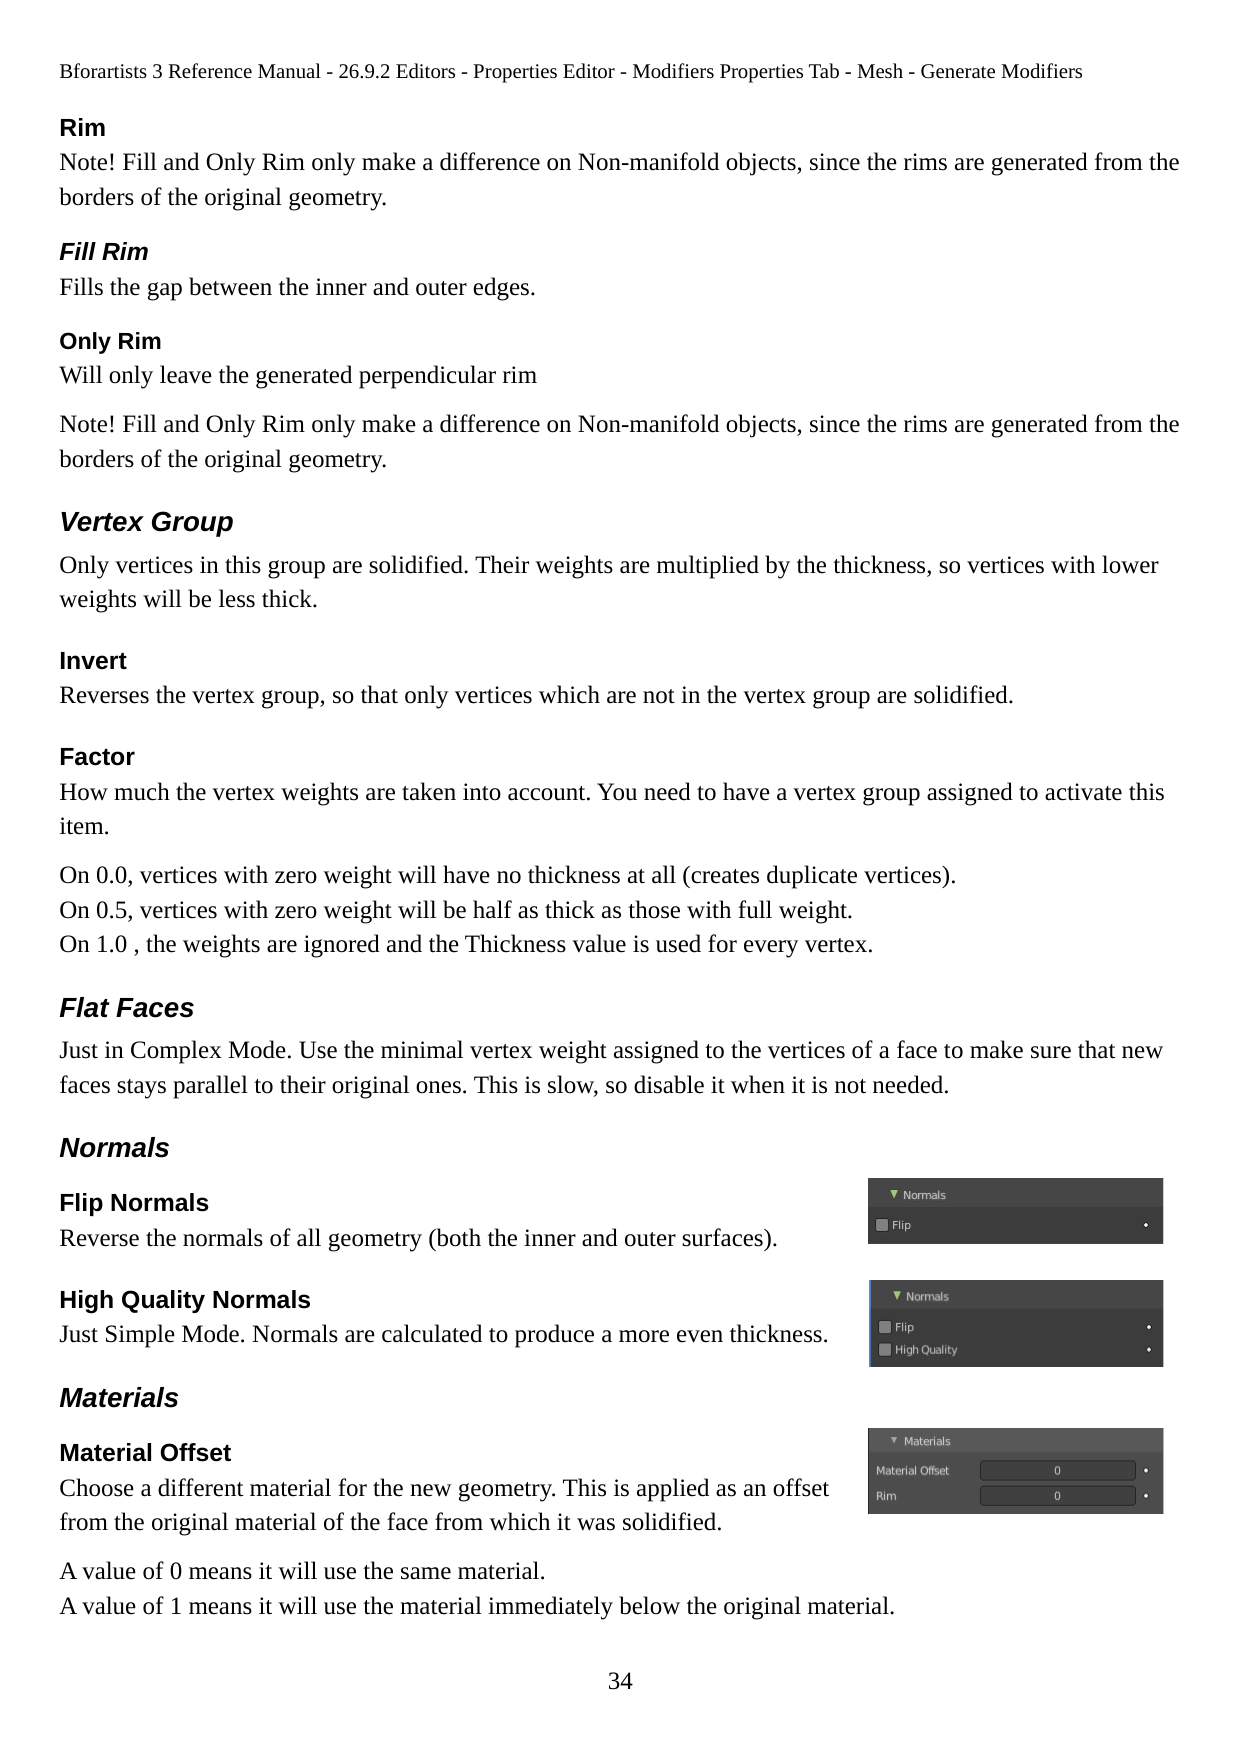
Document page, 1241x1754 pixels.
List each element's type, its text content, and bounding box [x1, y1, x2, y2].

subtitle [1164, 1438, 1181, 1466]
picture [868, 1178, 1164, 1244]
picture [868, 1428, 1164, 1514]
text Choose a different material for the new geometry. This is applied as an offset from the original material of the face from which it was solidified. [59, 1473, 1181, 1536]
text Just in Complex Mode. Use the minimal vertex weight assigned to the vertices of a face to make sure that new faces stays parallel to their original ones. This is slow, so disable it when it is not needed. [59, 1035, 1181, 1099]
subtitle Material Offset [59, 1438, 868, 1466]
text A value of 0 means it will use the same material. A value of 1 means it will use the material immediately below the original material. [59, 1556, 1181, 1619]
subtitle Vertex Group [59, 505, 1181, 537]
subtitle [1164, 1285, 1181, 1313]
text Just Simple Mode. Normals are calculated to produce a more even thickness. [59, 1319, 869, 1348]
text How much the vertex weights are taken into account. You need to have a vertex group assigned to activate this item. [59, 777, 1181, 840]
text Reverse the normals of all geometry (both the inner and outer surfaces). [59, 1223, 1181, 1252]
text Note! Fill and Only Rim only make a difference on Non-manifold objects, since the rims are generated from the borders of the original geometry. [59, 147, 1181, 211]
subtitle Factor [59, 742, 1181, 771]
subtitle Flat Faces [59, 991, 1181, 1023]
text Note! Fill and Only Rim only make a difference on Non-manifold objects, since the rims are generated from the borders of the original geometry. [59, 409, 1181, 473]
subtitle Normals [59, 1131, 1181, 1163]
text On 0.0, vertices with zero weight will have no thickness at all (creates duplicate vertices). On 0.5, vertices with zero weight will be half as thick as those with full weight. On 1.0 , the weights are ignored and the Thickness value is used for every vertex. [59, 861, 1181, 958]
text Will only leave the generated perpendicular rim [59, 360, 1181, 389]
subtitle High Quality Normals [59, 1285, 869, 1313]
subtitle Fill Rim [59, 237, 1181, 266]
subtitle Materials [59, 1381, 1181, 1413]
subtitle [1164, 1188, 1181, 1217]
picture [869, 1280, 1164, 1367]
subtitle Rim [59, 113, 1181, 141]
text Fills the gap between the inner and outer edges. [59, 272, 1181, 301]
text Only vertices in this group are solidified. Their weights are multiplied by the thickness, so vertices with lower weights will be less thick. [59, 550, 1181, 613]
text Reverses the vertex group, so that only vertices which are not in the vertex group are solidified. [59, 681, 1181, 709]
subtitle Flip Normals [59, 1188, 868, 1217]
subtitle Invert [59, 646, 1181, 674]
subtitle Only Rim [59, 327, 1181, 354]
